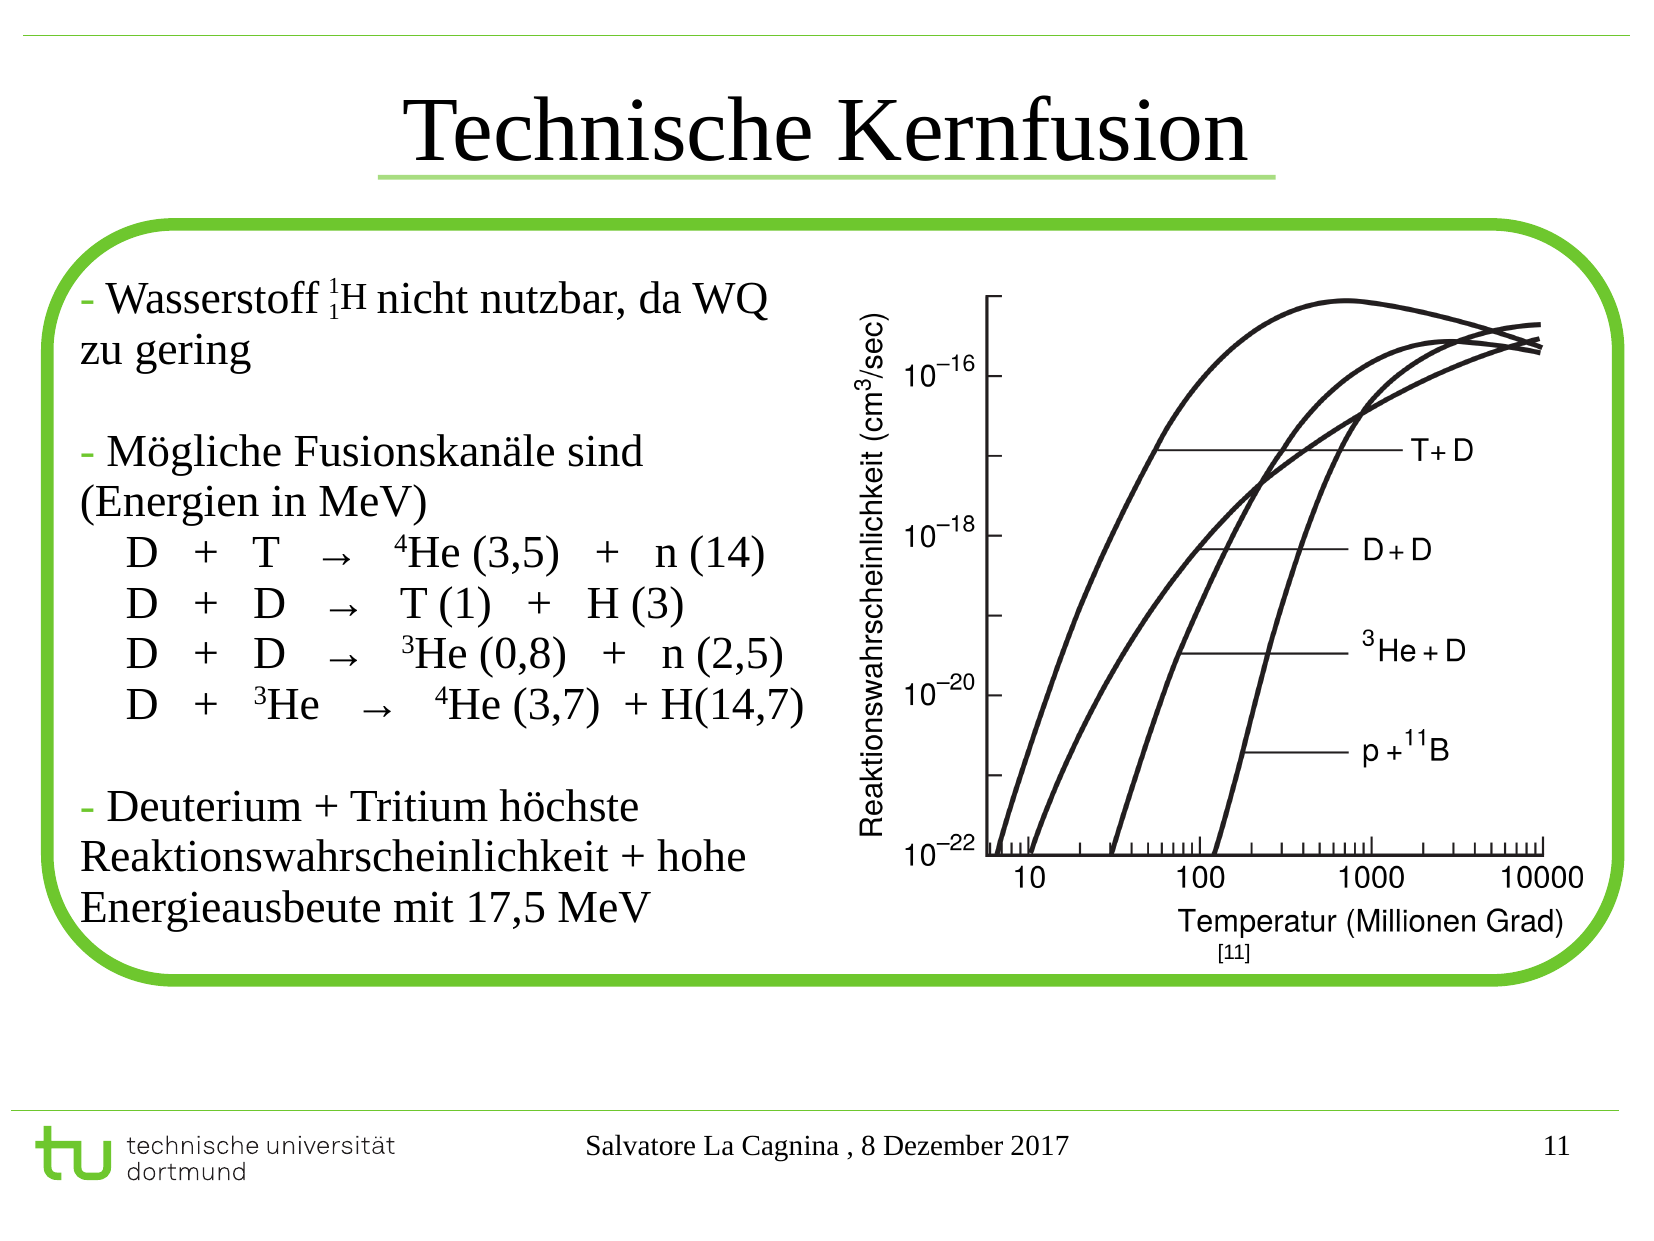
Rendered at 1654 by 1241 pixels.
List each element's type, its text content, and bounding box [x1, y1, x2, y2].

chart [35, 1125, 461, 1241]
chart [318, 271, 378, 325]
text_box [47, 287, 64, 918]
text_box [80, 224, 1619, 981]
text_box [11] [1133, 933, 1335, 1028]
picture [854, 295, 1583, 938]
text_box - Wasserstoff nicht nutzbar, da WQ zu gering - Mögliche Fusionskanäle sind (Energien in MeV) D + T → 4He (3,5) + n (14) D + D → T (1) + H (3) D + D → 3He (0,8) + n (2,5) D + 3He → 4He (3,7) + H(14,7) - Deuterium + Tritium höchste Reaktionswahrscheinlichkeit + hohe Energieausbeute mit 17,5 MeV [64, 265, 827, 1042]
title Technische Kernfusion [82, 25, 1571, 233]
